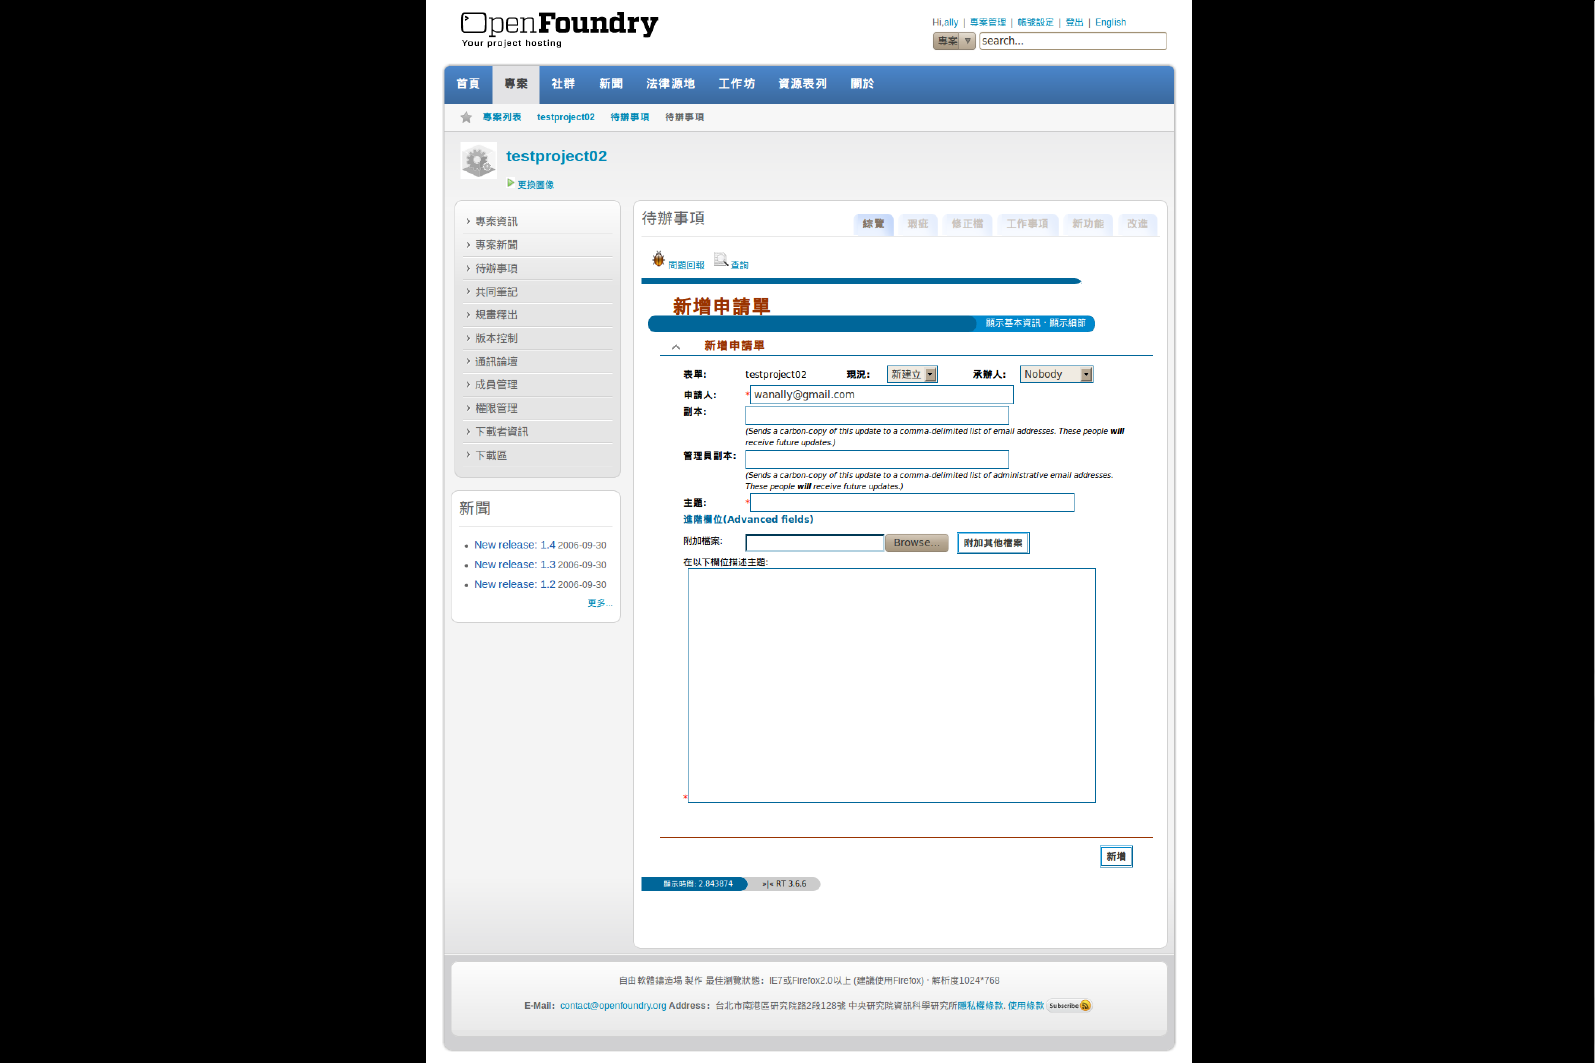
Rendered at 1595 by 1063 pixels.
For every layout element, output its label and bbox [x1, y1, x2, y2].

picture [426, 0, 1192, 1063]
text_box [0, 0, 426, 1063]
text_box [1192, 0, 1595, 1063]
